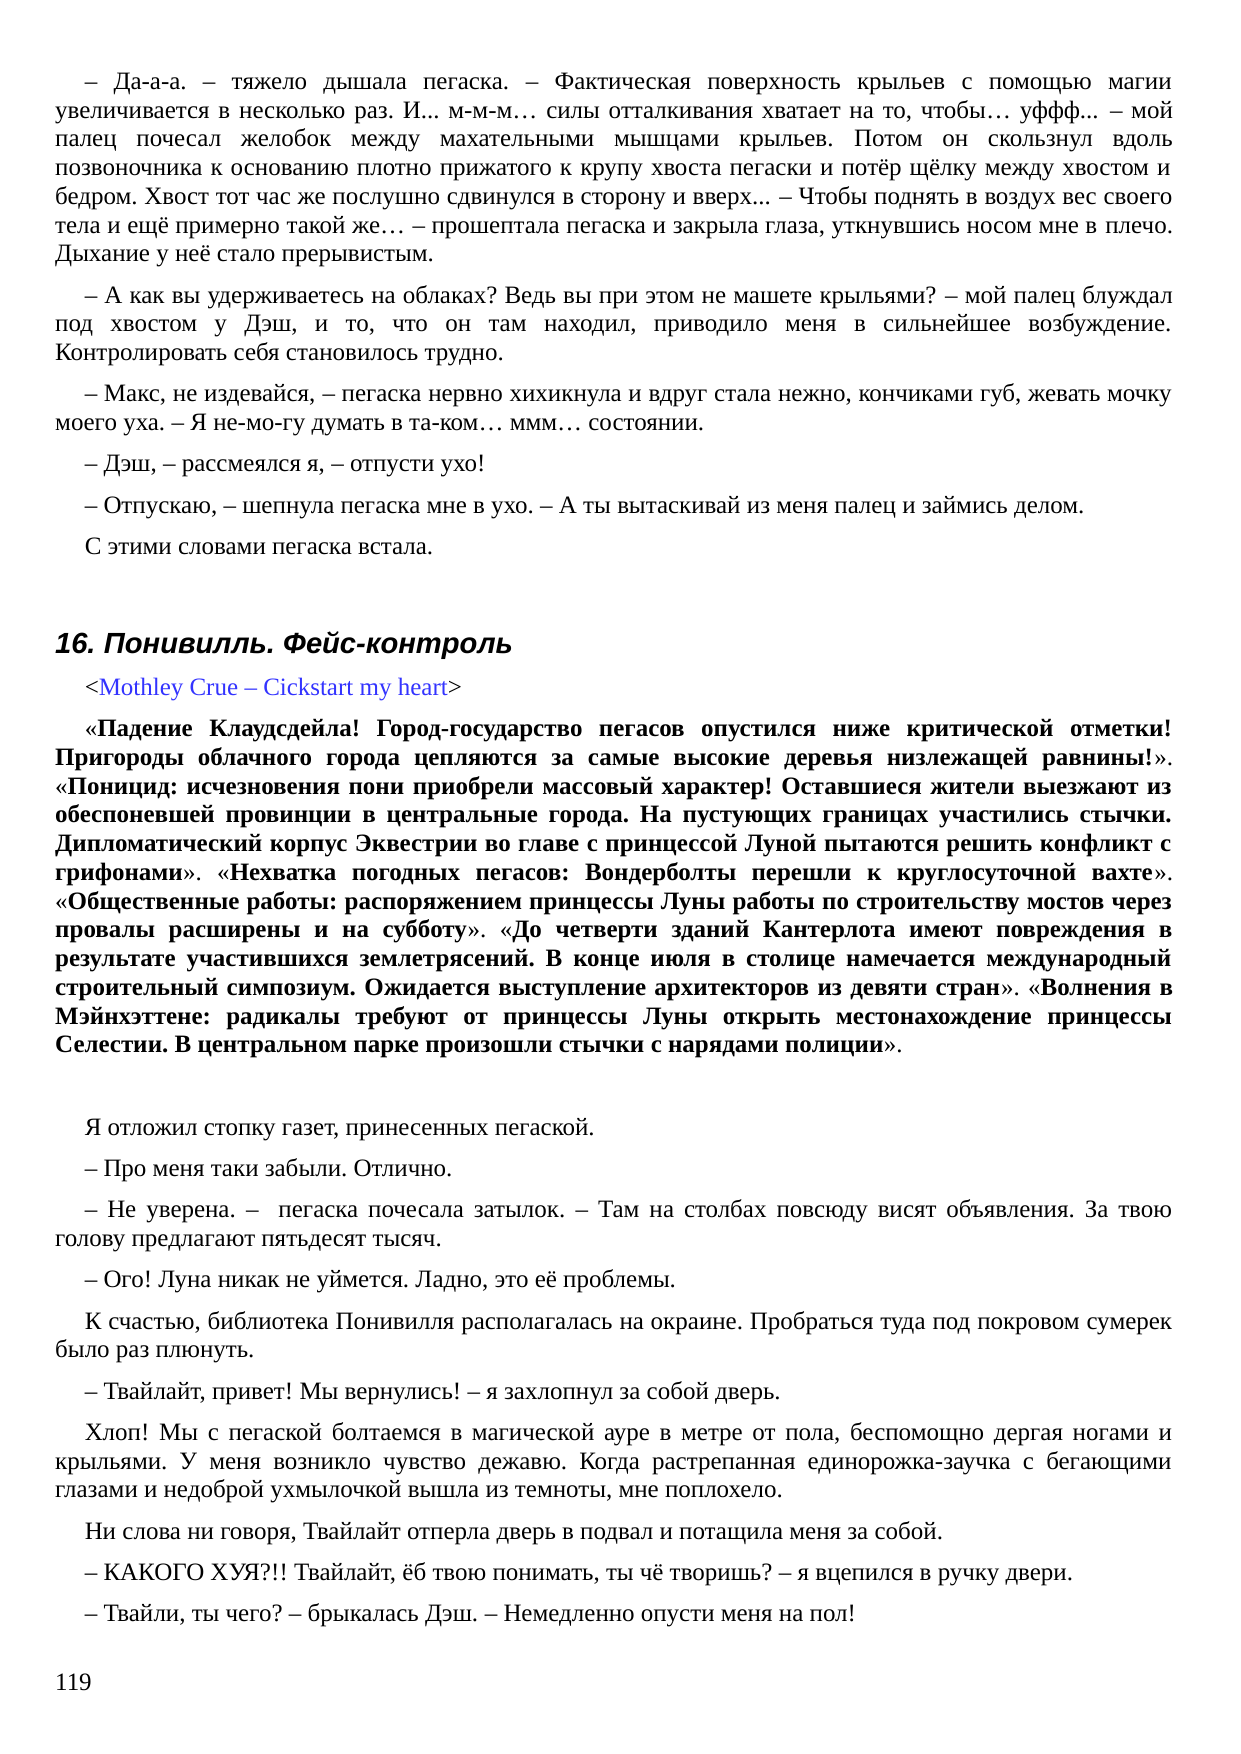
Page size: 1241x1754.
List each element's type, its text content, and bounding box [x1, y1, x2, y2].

text – Про меня таки забыли. Отлично. [55, 1153, 1173, 1182]
subtitle 16. Понивилль. Фейс-контроль [55, 626, 1173, 659]
text – Отпускаю, – шепнула пегаска мне в ухо. – А ты вытаскивай из меня палец и займись делом. [55, 490, 1173, 518]
text К счастью, библиотека Понивилля располагалась на окраине. Пробраться туда под покровом сумерек было раз плюнуть. [55, 1306, 1173, 1363]
text – Дэш, – рассмеялся я, – отпусти ухо! [55, 448, 1173, 477]
text Ни слова ни говоря, Твайлайт отперла дверь в подвал и потащила меня за собой. [55, 1516, 1173, 1544]
text – Да-а-а. – тяжело дышала пегаска. – Фактическая поверхность крыльев с помощью магии увеличивается в несколько раз. И... м-м-м… силы отталкивания хватает на то, чтобы… уффф... – мой палец почесал желобок между махательными мышцами крыльев. Потом он скользнул вдоль позвоночника к основанию плотно прижатого к крупу хвоста пегаски и потёр щёлку между хвостом и бедром. Хвост тот час же послушно сдвинулся в сторону и вверх... – Чтобы поднять в воздух вес своего тела и ещё примерно такой же… – прошептала пегаска и закрыла глаза, уткнувшись носом мне в плечо. Дыхание у неё стало прерывистым. [55, 66, 1173, 267]
text – Не уверена. – пегаска почесала затылок. – Там на столбах повсюду висят объявления. За твою голову предлагают пятьдесят тысяч. [55, 1194, 1173, 1252]
text Я отложил стопку газет, принесенных пегаской. [55, 1112, 1173, 1141]
text С этими словами пегаска встала. [55, 531, 1173, 560]
text <Mothley Crue – Cickstart my heart> [55, 672, 1173, 701]
text – А как вы удерживаетесь на облаках? Ведь вы при этом не машете крыльями? – мой палец блуждал под хвостом у Дэш, и то, что он там находил, приводило меня в сильнейшее возбуждение. Контролировать себя становилось трудно. [55, 280, 1173, 366]
text Хлоп! Мы с пегаской болтаемся в магической ауре в метре от пола, беспомощно дергая ногами и крыльями. У меня возникло чувство дежавю. Когда растрепанная единорожка-заучка с бегающими глазами и недоброй ухмылочкой вышла из темноты, мне поплохело. [55, 1417, 1173, 1503]
text – Макс, не издевайся, – пегаска нервно хихикнула и вдруг стала нежно, кончиками губ, жевать мочку моего уха. – Я не-мо-гу думать в та-ком… ммм… состоянии. [55, 378, 1173, 436]
text – Твайли, ты чего? – брыкалась Дэш. – Немедленно опусти меня на пол! [55, 1598, 1173, 1627]
text – Твайлайт, привет! Мы вернулись! – я захлопнул за собой дверь. [55, 1376, 1173, 1404]
text – Ого! Луна никак не уймется. Ладно, это её проблемы. [55, 1264, 1173, 1293]
text – КАКОГО ХУЯ?!! Твайлайт, ёб твою понимать, ты чё творишь? – я вцепился в ручку двери. [55, 1557, 1173, 1586]
text «Падение Клаудсдейла! Город-государство пегасов опустился ниже критической отметки! Пригороды облачного города цепляются за самые высокие деревья низлежащей равнины!». «Поницид: исчезновения пони приобрели массовый характер! Оставшиеся жители выезжают из обеспоневшей провинции в центральные города. На пустующих границах участились стычки. Дипломатический корпус Эквестрии во главе с принцессой Луной пытаются решить конфликт с грифонами». «Нехватка погодных пегасов: Вондерболты перешли к круглосуточной вахте». «Общественные работы: распоряжением принцессы Луны работы по строительству мостов через провалы расширены и на субботу». «До четверти зданий Кантерлота имеют повреждения в результате участившихся землетрясений. В конце июля в столице намечается международный строительный симпозиум. Ожидается выступление архитекторов из девяти стран». «Волнения в Мэйнхэттене: радикалы требуют от принцессы Луны открыть местонахождение принцессы Селестии. В центральном парке произошли стычки с нарядами полиции». [55, 713, 1173, 1058]
